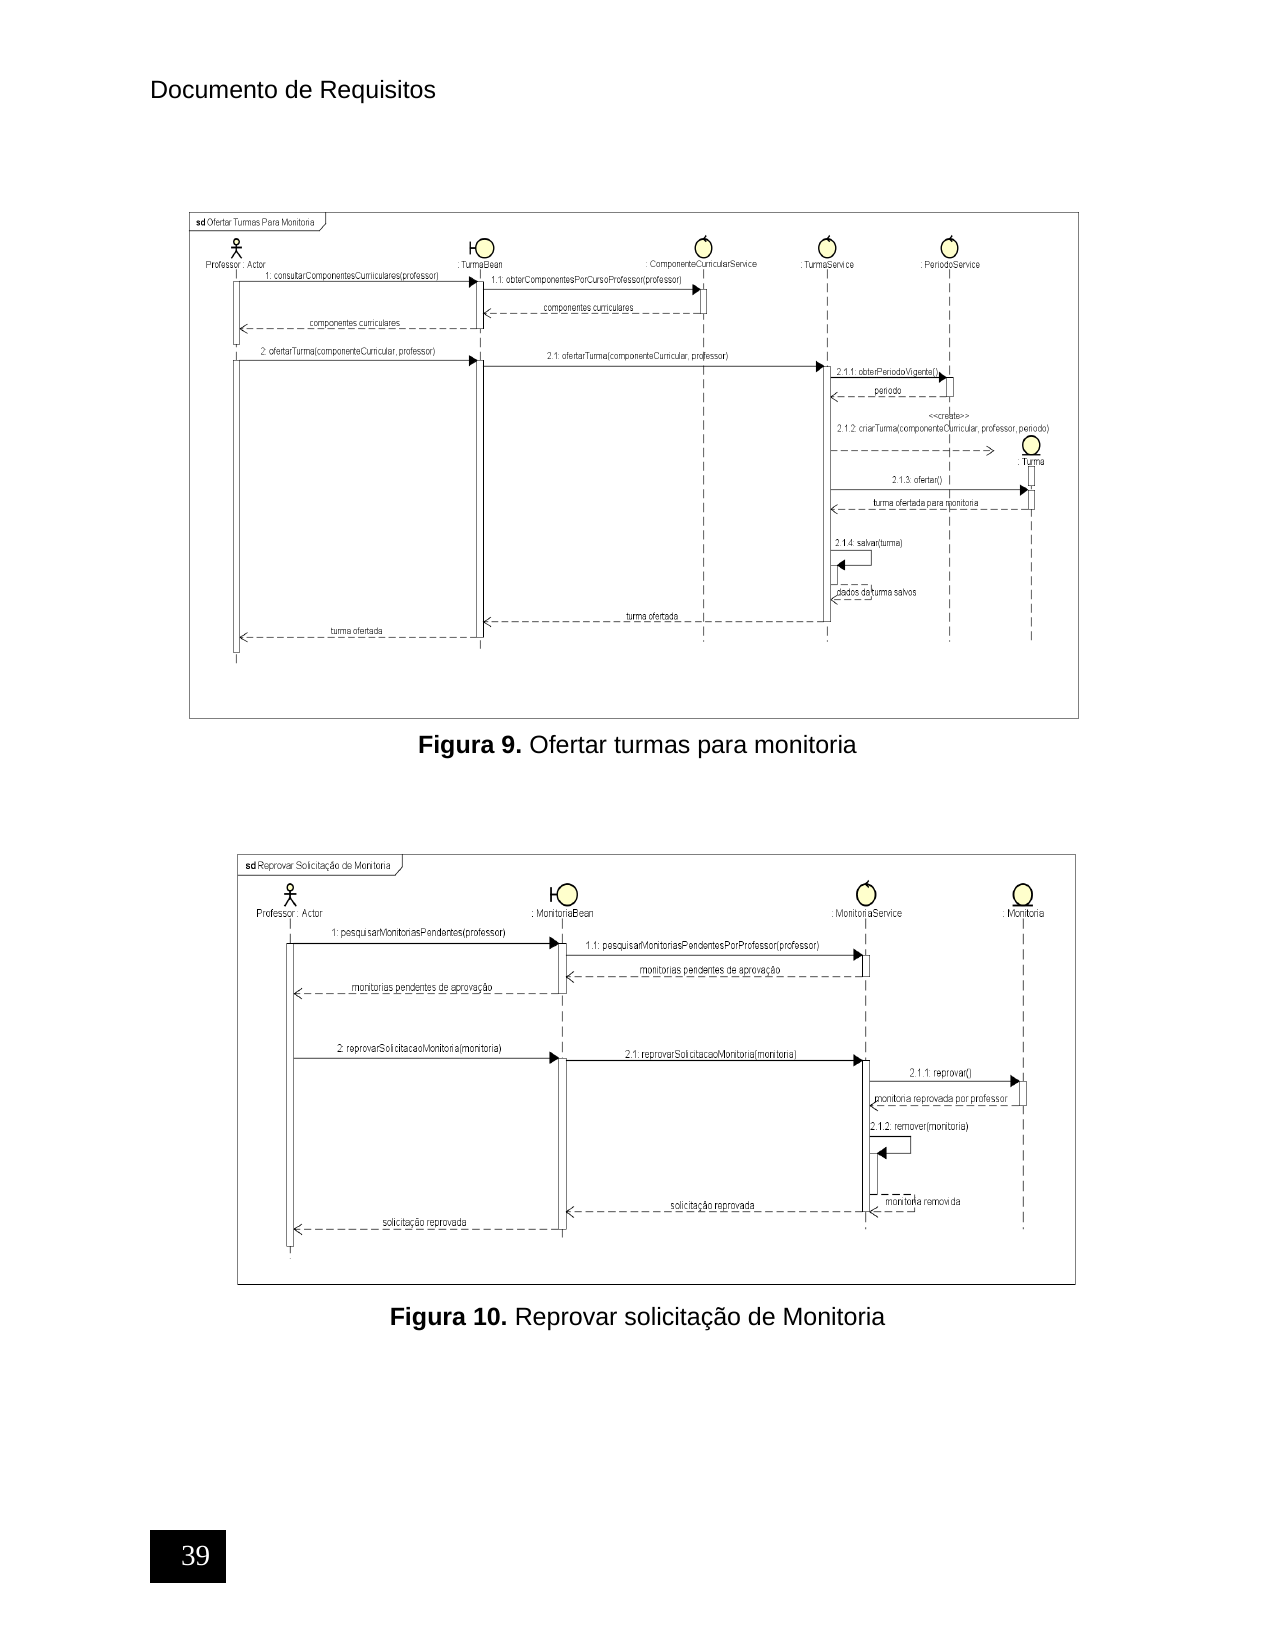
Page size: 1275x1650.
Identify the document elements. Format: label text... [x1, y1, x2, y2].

text Figura 10. Reprovar solicitação de Monitoria [150, 1302, 1125, 1331]
picture [182, 204, 1085, 725]
picture [230, 845, 1082, 1293]
text Figura 9. Ofertar turmas para monitoria [150, 714, 1125, 759]
